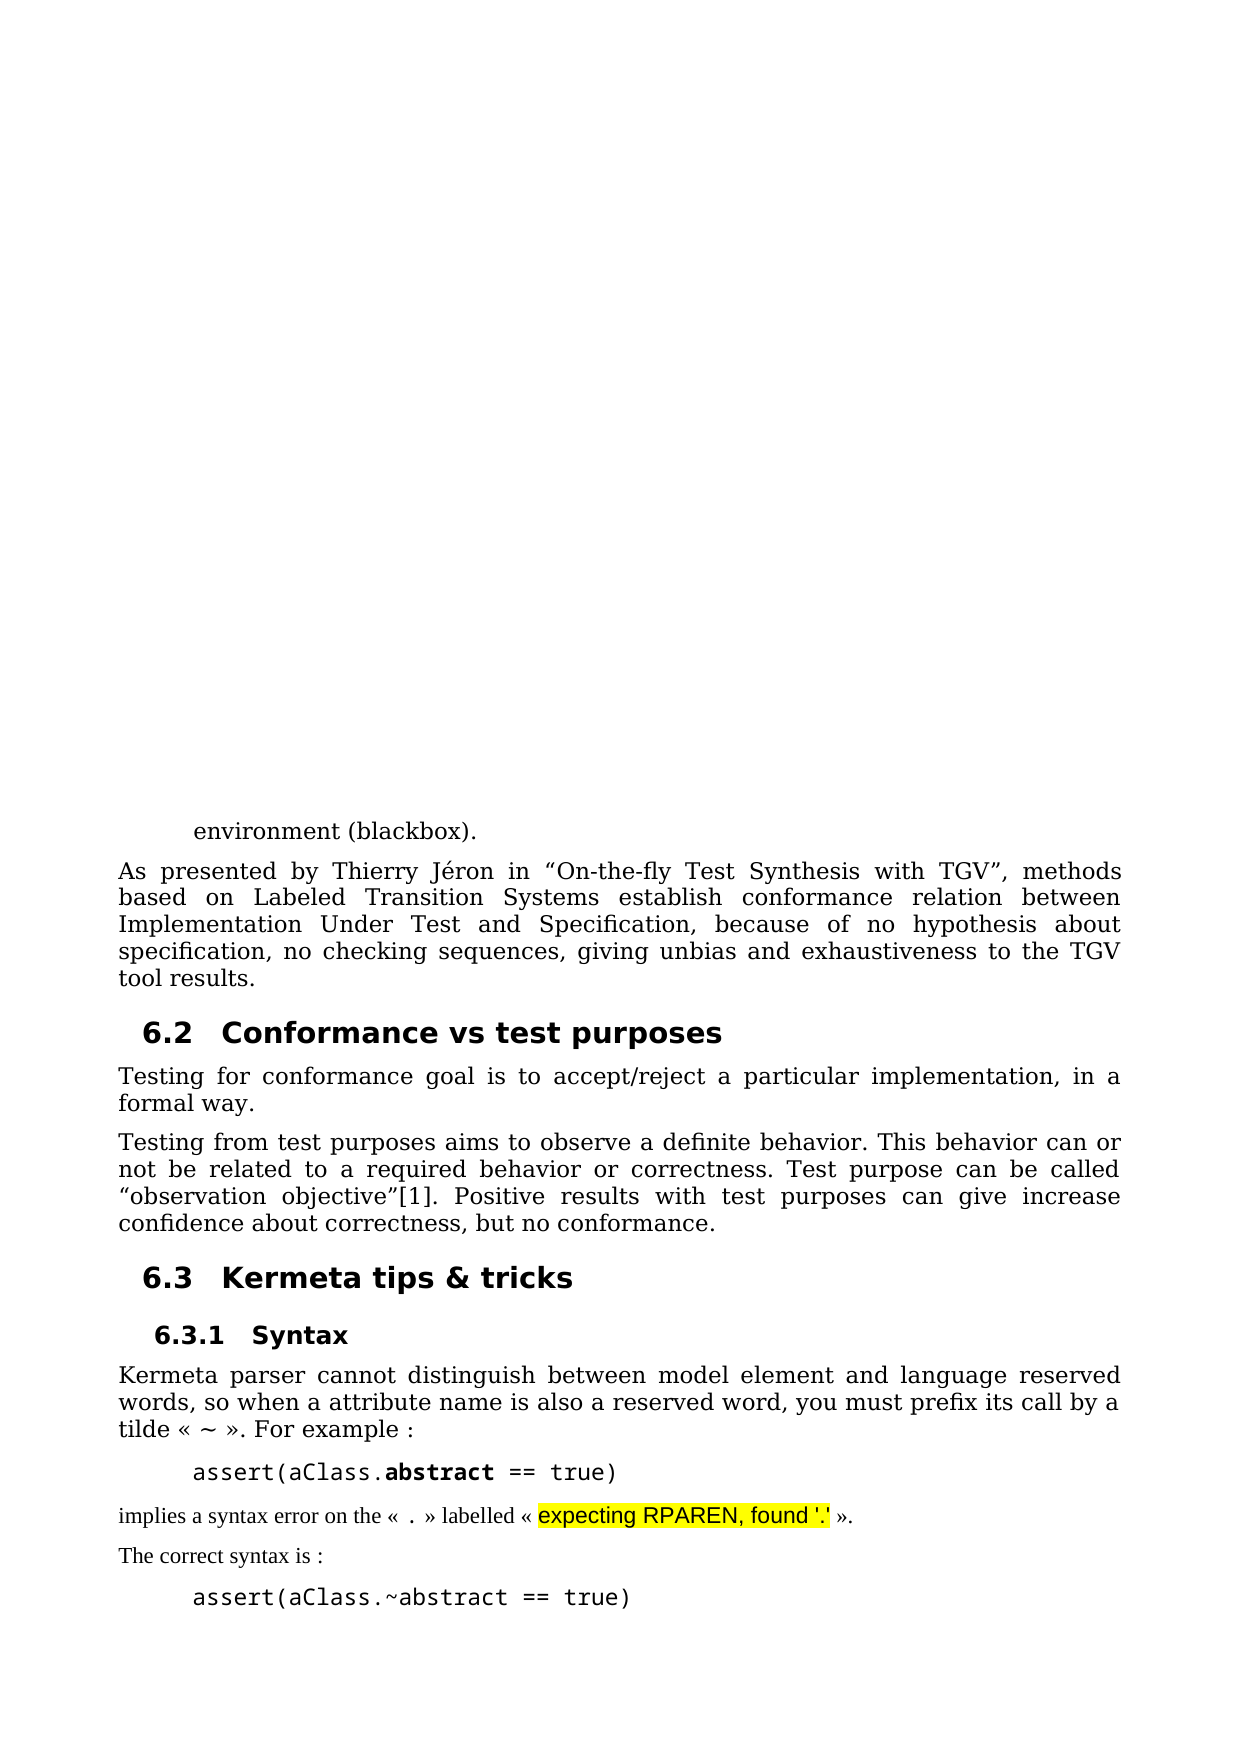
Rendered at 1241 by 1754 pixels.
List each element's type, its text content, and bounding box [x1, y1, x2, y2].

list environment (blackbox). [156, 118, 1122, 845]
text As presented by Thierry Jéron in “On-the-fly Test Synthesis with TGV”, methods based on Labeled Transition Systems establish conformance relation between Implementation Under Test and Specification, because of no hypothesis about specification, no checking sequences, giving unbias and exhaustiveness to the TGV tool results. [118, 858, 1122, 992]
subtitle Syntax [153, 1321, 1122, 1350]
text Testing for conformance goal is to accept/reject a particular implementation, in a formal way. [118, 1063, 1122, 1117]
subtitle Conformance vs test purposes [142, 1017, 1122, 1051]
text implies a syntax error on the « . » labelled « expecting RPAREN, found '.' ». [118, 1499, 1122, 1530]
text assert(aClass.abstract == true) [118, 1455, 1122, 1487]
text Testing from test purposes aims to observe a definite behavior. This behavior can or not be related to a required behavior or correctness. Test purpose can be called “observation objective”[1]. Positive results with test purposes can give increase confidence about correctness, but no conformance. [118, 1129, 1122, 1237]
text Kermeta parser cannot distinguish between model element and language reserved words, so when a attribute name is also a reserved word, you must prefix its call by a tilde « ~ ». For example : [118, 1363, 1122, 1443]
subtitle Kermeta tips & tricks [142, 1262, 1122, 1296]
text assert(aClass.~abstract == true) [118, 1581, 1122, 1612]
text The correct syntax is : [118, 1543, 1122, 1568]
